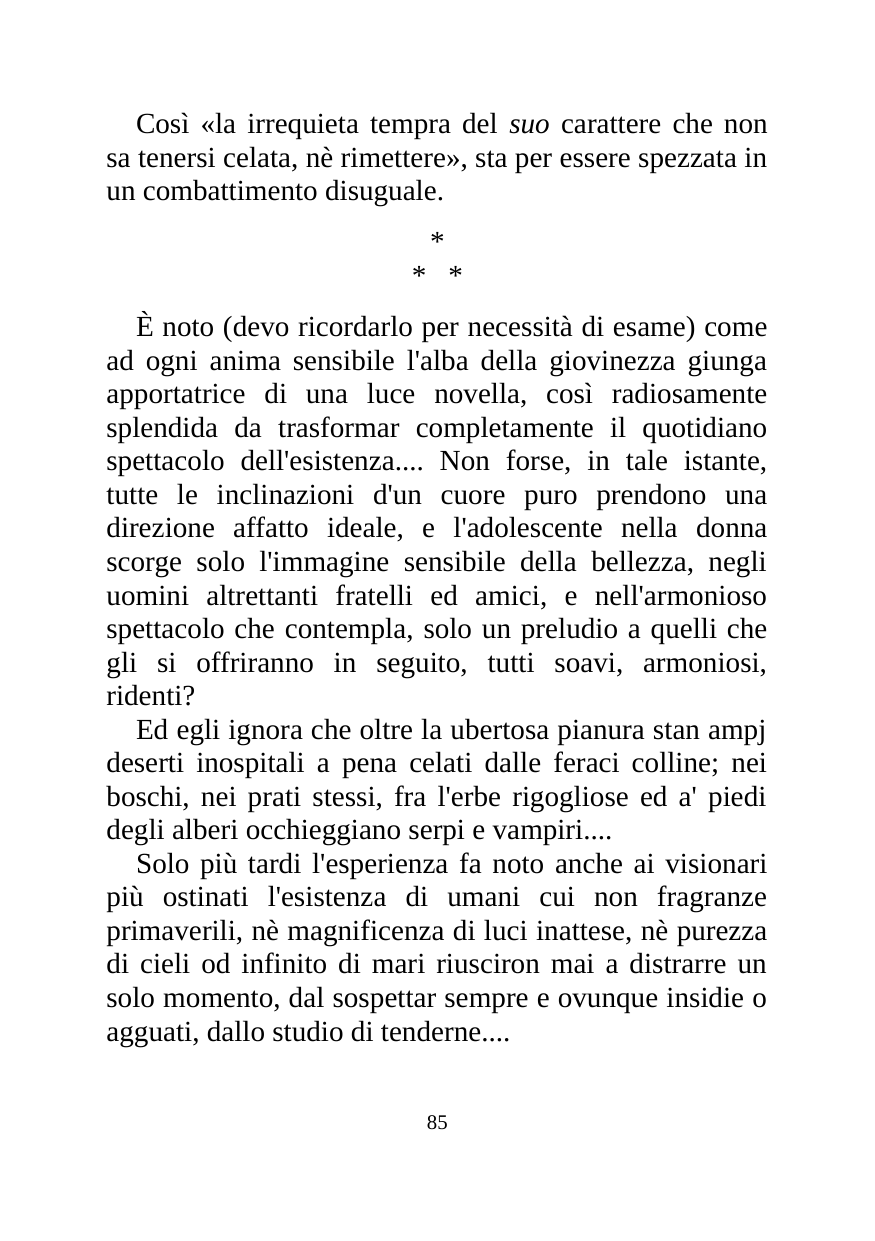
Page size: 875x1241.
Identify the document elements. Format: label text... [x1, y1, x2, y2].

text Così «la irrequieta tempra del suo carattere che non sa tenersi celata, nè rimettere», sta per essere spezzata in un combattimento disuguale. [106, 106, 768, 207]
text Solo più tardi l'esperienza fa noto anche ai visionari più ostinati l'esistenza di umani cui non fragranze primaverili, nè magnificenza di luci inattese, nè purezza di cieli od infinito di mari riusciron mai a distrarre un solo momento, dal sospettar sempre e ovunque insidie o agguati, dallo studio di tenderne.... [106, 846, 768, 1047]
text È noto (devo ricordarlo per necessità di esame) come ad ogni anima sensibile l'alba della giovinezza giunga apportatrice di una luce novella, così radiosamente splendida da trasformar completamente il quotidiano spettacolo dell'esistenza.... Non forse, in tale istante, tutte le inclinazioni d'un cuore puro prendono una direzione affatto ideale, e l'adolescente nella donna scorge solo l'immagine sensibile della bellezza, negli uomini altrettanti fratelli ed amici, e nell'armonioso spettacolo che contempla, solo un preludio a quelli che gli si offriranno in seguito, tutti soavi, armoniosi, ridenti? [106, 309, 768, 712]
text * * * [106, 224, 768, 292]
text Ed egli ignora che oltre la ubertosa pianura stan ampj deserti inospitali a pena celati dalle feraci colline; nei boschi, nei prati stessi, fra l'erbe rigogliose ed a' piedi degli alberi occhieggiano serpi e vampiri.... [106, 712, 768, 846]
